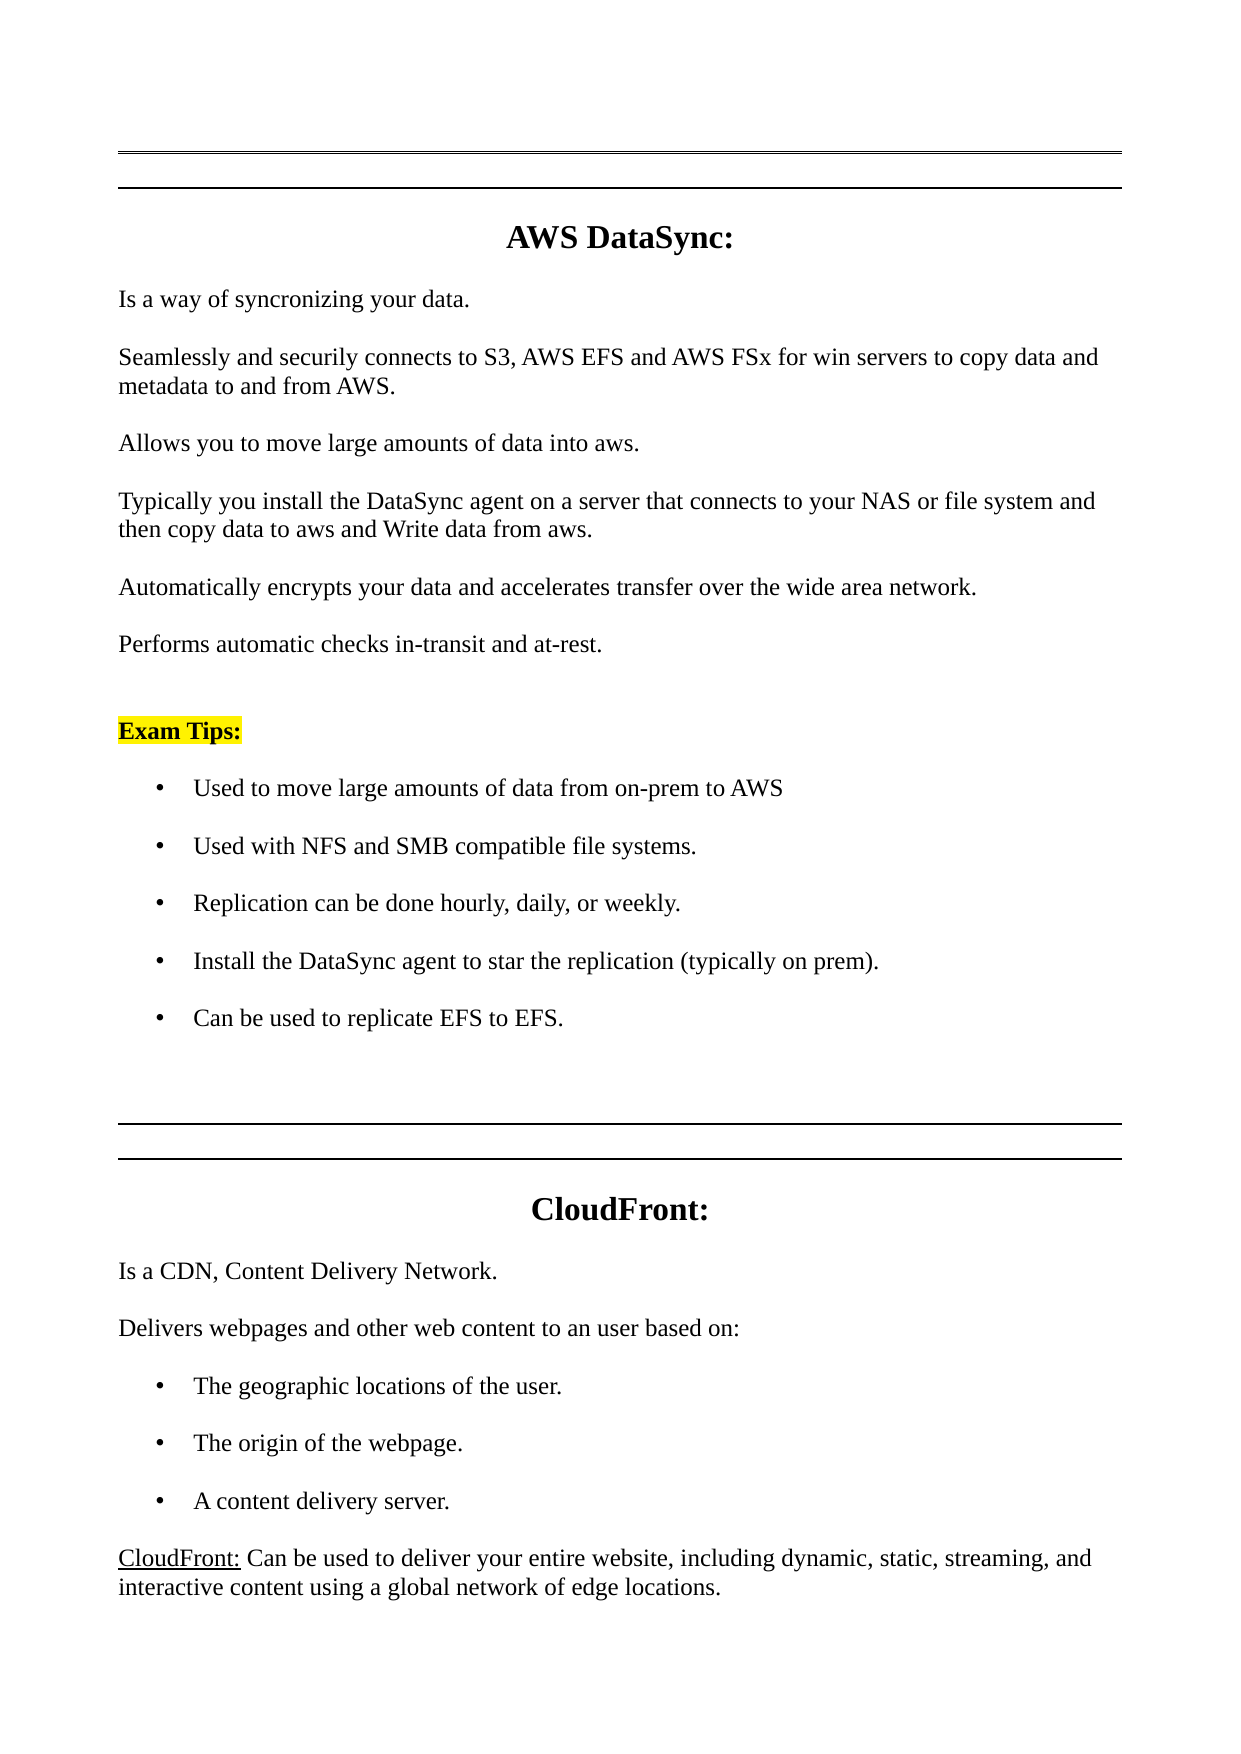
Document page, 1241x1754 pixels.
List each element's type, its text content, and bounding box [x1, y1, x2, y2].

list Can be used to replicate EFS to EFS. [156, 1003, 1122, 1032]
text Is a CDN, Content Delivery Network. [118, 1256, 1122, 1285]
text Is a way of syncronizing your data. [118, 284, 1122, 313]
text CloudFront: [118, 1189, 1122, 1227]
text AWS DataSync: [118, 217, 1122, 256]
text Performs automatic checks in-transit and at-rest. [118, 629, 1122, 658]
list A content delivery server. [156, 1486, 1122, 1515]
text Allows you to move large amounts of data into aws. [118, 428, 1122, 457]
list Used with NFS and SMB compatible file systems. [156, 831, 1122, 859]
list The geographic locations of the user. [156, 1371, 1122, 1400]
list Replication can be done hourly, daily, or weekly. [156, 888, 1122, 917]
text Automatically encrypts your data and accelerates transfer over the wide area network. [118, 572, 1122, 601]
text Seamlessly and securily connects to S3, AWS EFS and AWS FSx for win servers to copy data and metadata to and from AWS. [118, 342, 1122, 399]
text Exam Tips: [118, 716, 1122, 744]
list The origin of the webpage. [156, 1428, 1122, 1457]
list Install the DataSync agent to star the replication (typically on prem). [156, 946, 1122, 974]
list Used to move large amounts of data from on-prem to AWS [156, 773, 1122, 802]
text Delivers webpages and other web content to an user based on: [118, 1313, 1122, 1342]
text Typically you install the DataSync agent on a server that connects to your NAS or file system and then copy data to aws and Write data from aws. [118, 486, 1122, 543]
text CloudFront: Can be used to deliver your entire website, including dynamic, static, streaming, and interactive content using a global network of edge locations. [118, 1543, 1122, 1601]
